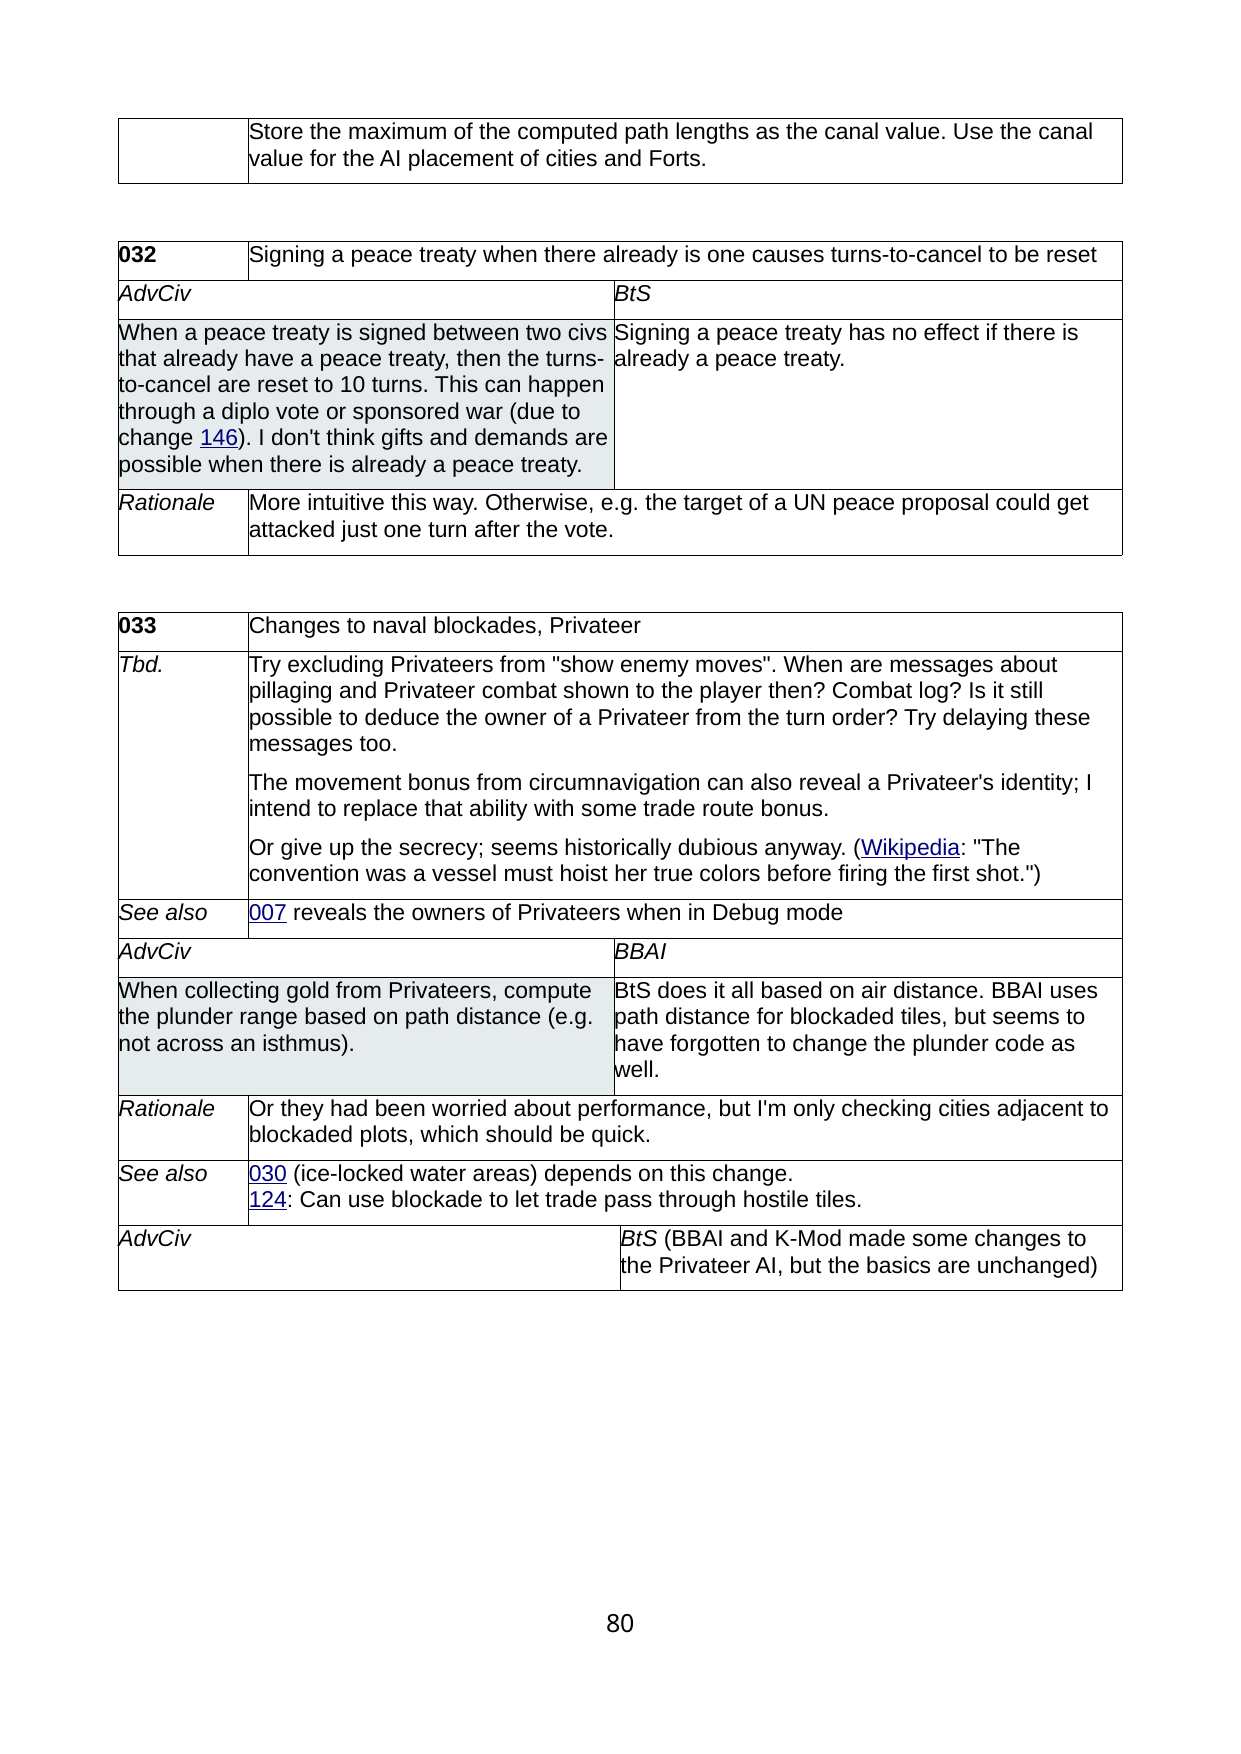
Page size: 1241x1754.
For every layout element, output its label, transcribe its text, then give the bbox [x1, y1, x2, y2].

table_header 032 [119, 242, 248, 280]
table_cell See also [119, 900, 248, 938]
table_header Signing a peace treaty when there already is one causes turns-to-cancel to be reset [249, 242, 1122, 280]
table_cell Or they had been worried about performance, but I'm only checking cities adjacent to blockaded plots, which should be quick. [249, 1096, 1122, 1160]
table_cell Store the maximum of the computed path lengths as the canal value. Use the canal value for the AI placement of cities and Forts. [249, 119, 1122, 183]
table_cell AdvCiv [119, 939, 614, 977]
table_cell See also [119, 1161, 248, 1225]
table_cell When a peace treaty is signed between two civs that already have a peace treaty, then the turns-to-cancel are reset to 10 turns. This can happen through a diplo vote or sponsored war (due to change 146). I don't think gifts and demands are possible when there is already a peace treaty. [119, 320, 614, 489]
table_cell 030 (ice-locked water areas) depends on this change. 124: Can use blockade to let trade pass through hostile tiles. [249, 1161, 1122, 1225]
table_cell Signing a peace treaty has no effect if there is already a peace treaty. [615, 320, 1122, 489]
table_cell AdvCiv [119, 281, 614, 319]
table_cell When collecting gold from Privateers, compute the plunder range based on path distance (e.g. not across an isthmus). [119, 978, 614, 1095]
table_cell BtS [615, 281, 1122, 319]
table_header 033 [119, 613, 248, 651]
table_cell [119, 119, 248, 183]
table_cell Rationale [119, 490, 248, 554]
table_cell Rationale [119, 1096, 248, 1160]
table_cell 007 reveals the owners of Privateers when in Debug mode [249, 900, 1122, 938]
table_cell BtS (BBAI and K-Mod made some changes to the Privateer AI, but the basics are unchanged) [621, 1226, 1122, 1290]
table_cell More intuitive this way. Otherwise, e.g. the target of a UN peace proposal could get attacked just one turn after the vote. [249, 490, 1122, 554]
table_header Changes to naval blockades, Privateer [249, 613, 1122, 651]
table_cell AdvCiv [119, 1226, 620, 1290]
table_cell Tbd. [119, 652, 248, 899]
table_cell Try excluding Privateers from "show enemy moves". When are messages about pillaging and Privateer combat shown to the player then? Combat log? Is it still possible to deduce the owner of a Privateer from the turn order? Try delaying these messages too. The movement bonus from circumnavigation can also reveal a Privateer's identity; I intend to replace that ability with some trade route bonus. Or give up the secrecy; seems historically dubious anyway. (Wikipedia: "The convention was a vessel must hoist her true colors before firing the first shot.") [249, 652, 1122, 899]
table_cell BtS does it all based on air distance. BBAI uses path distance for blockaded tiles, but seems to have forgotten to change the plunder code as well. [615, 978, 1122, 1095]
table_cell BBAI [615, 939, 1122, 977]
